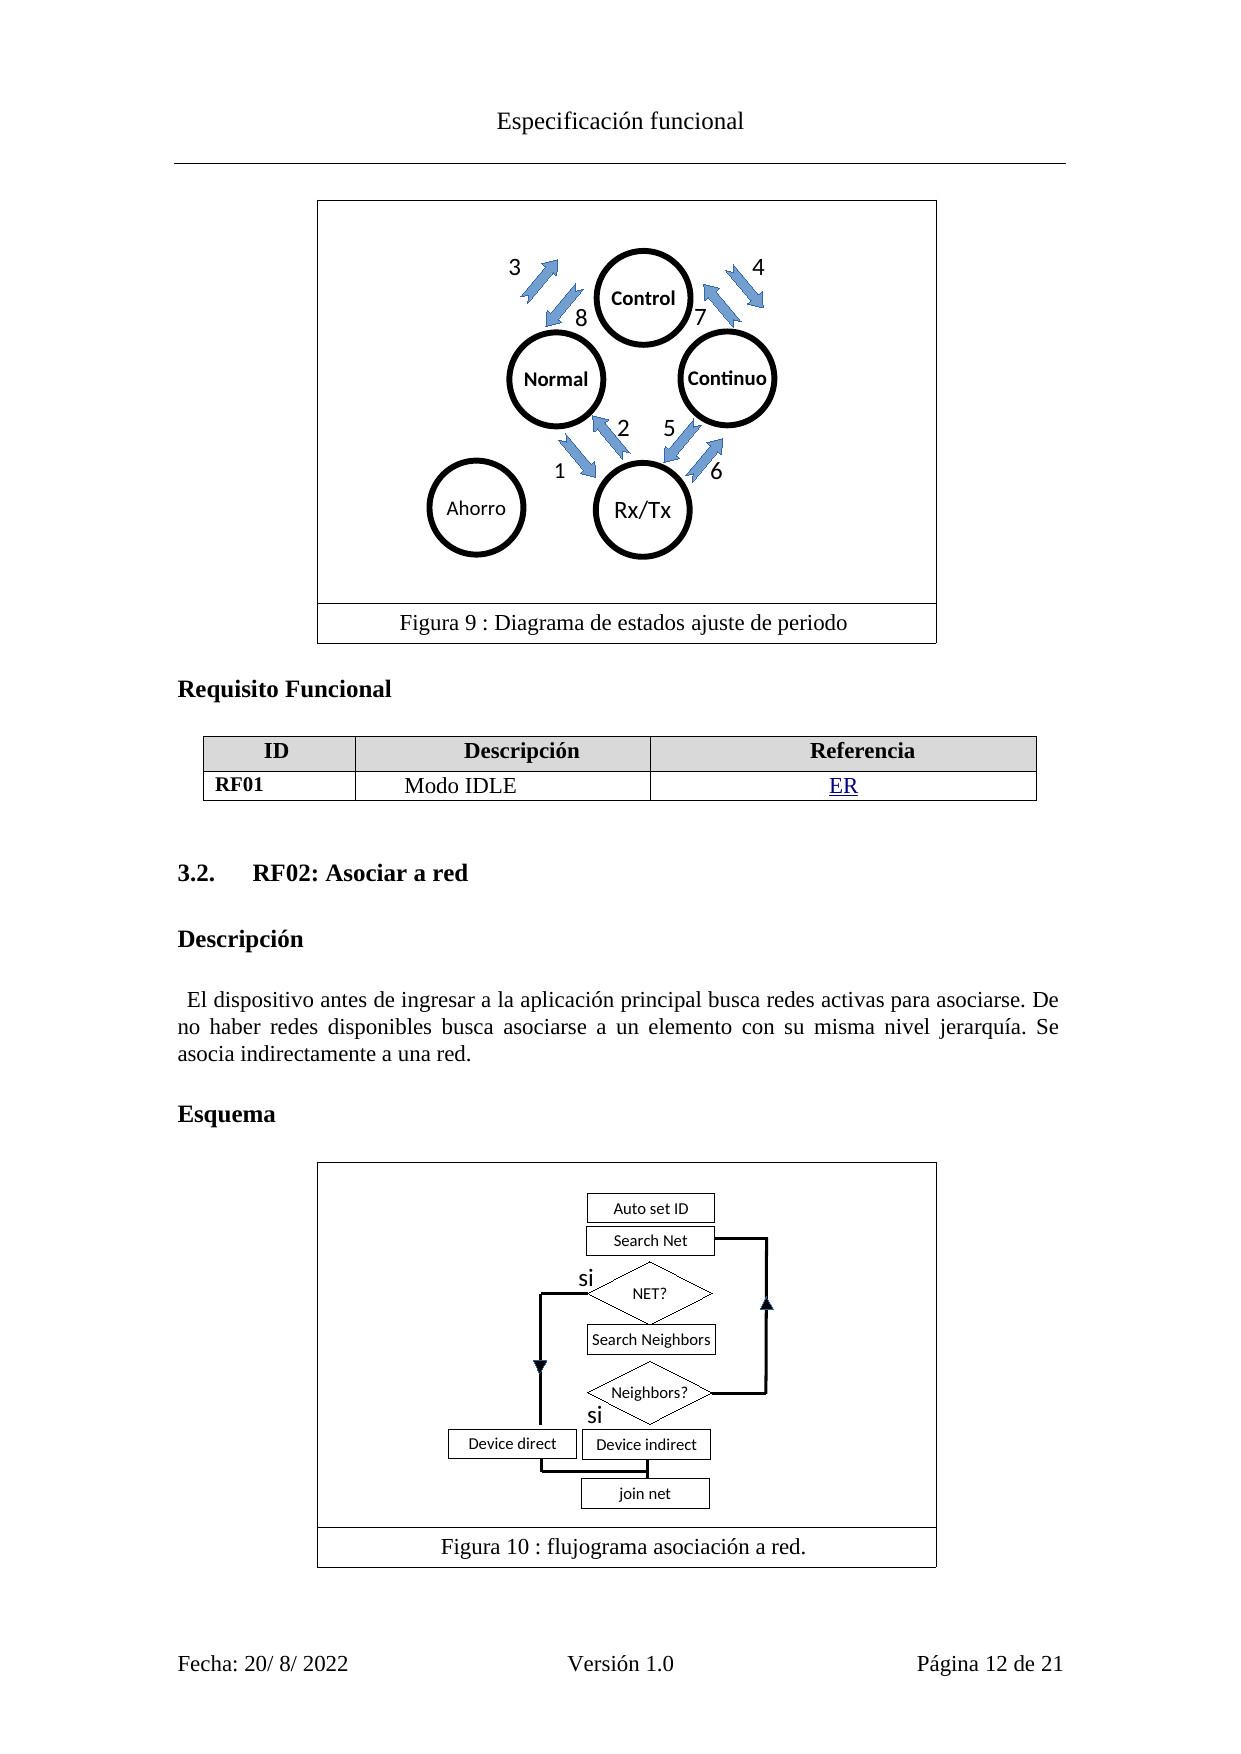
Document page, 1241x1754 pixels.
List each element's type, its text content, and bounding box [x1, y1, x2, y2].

table_cell ER [651, 772, 1036, 800]
table_cell Figura 10 : flujograma asociación a red. [318, 1528, 936, 1567]
table_header ID [204, 737, 355, 771]
table_header Descripción [356, 737, 650, 771]
table_header [318, 1163, 936, 1527]
text El dispositivo antes de ingresar a la aplicación principal busca redes activas para asociarse. De no haber redes disponibles busca asociarse a un elemento con su misma nivel jerarquía. Se asocia indirectamente a una red. [177, 986, 1061, 1066]
table_header [318, 201, 936, 603]
text Esquema [177, 1099, 1070, 1128]
text Requisito Funcional [177, 674, 1070, 703]
table_cell Figura 9 : Diagrama de estados ajuste de periodo [318, 604, 936, 643]
table_header Referencia [651, 737, 1036, 771]
table_cell RF01 [204, 772, 355, 800]
table_cell Modo IDLE [356, 772, 650, 800]
subtitle RF02: Asociar a red [177, 858, 1061, 887]
text Descripción [177, 924, 1070, 952]
